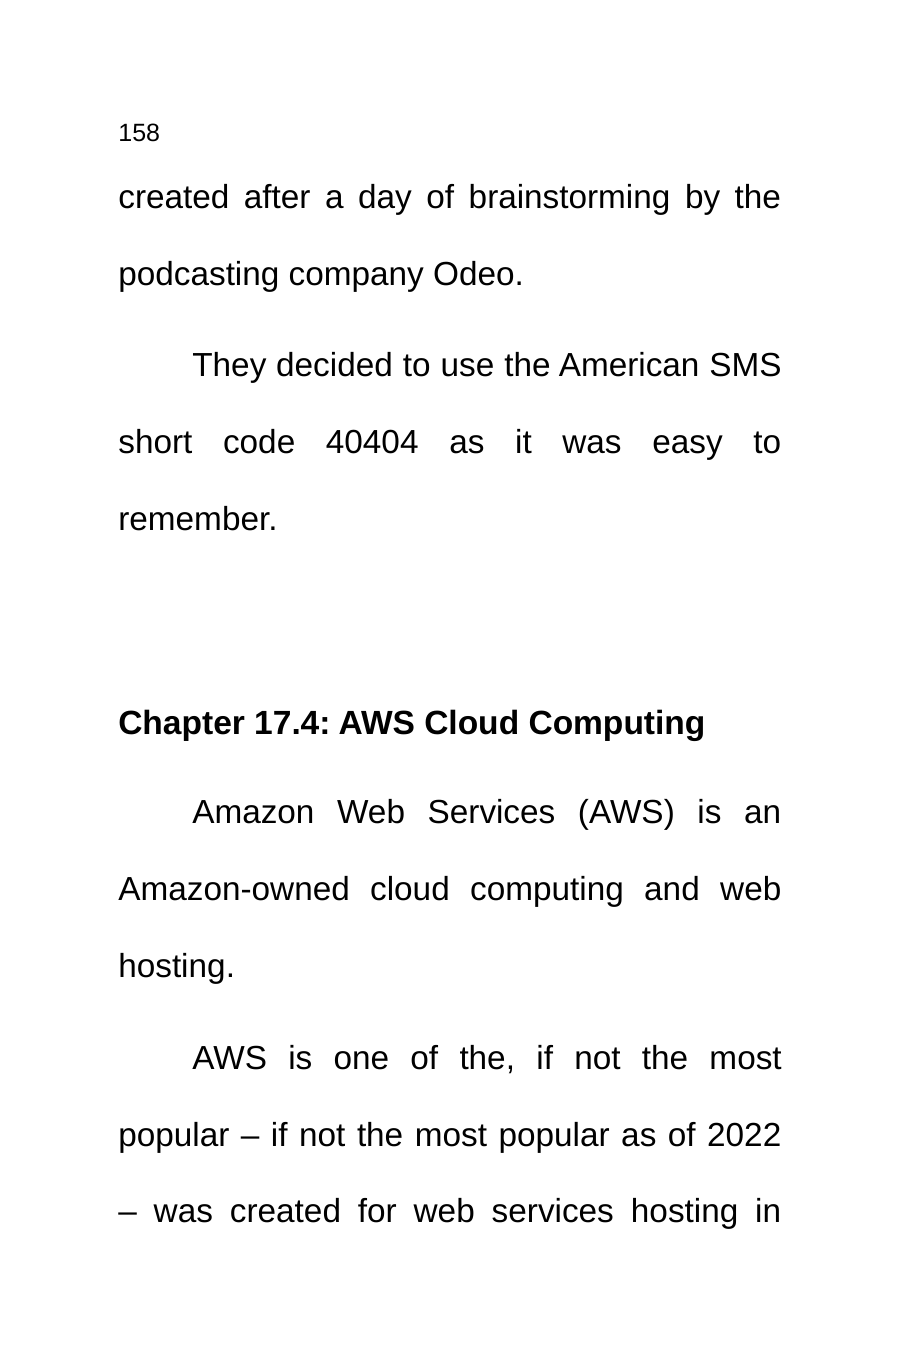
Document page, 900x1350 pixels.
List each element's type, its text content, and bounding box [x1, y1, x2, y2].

text created after a day of brainstorming by the podcasting company Odeo. [118, 177, 782, 292]
text They decided to use the American SMS short code 40404 as it was easy to remember. [118, 345, 782, 537]
text Amazon Web Services (AWS) is an Amazon-owned cloud computing and web hosting. [118, 792, 782, 985]
subtitle Chapter 17.4: AWS Cloud Computing [118, 703, 782, 741]
text AWS is one of the, if not the most popular – if not the most popular as of 2022 – was created for web services hosting in [118, 1038, 782, 1230]
